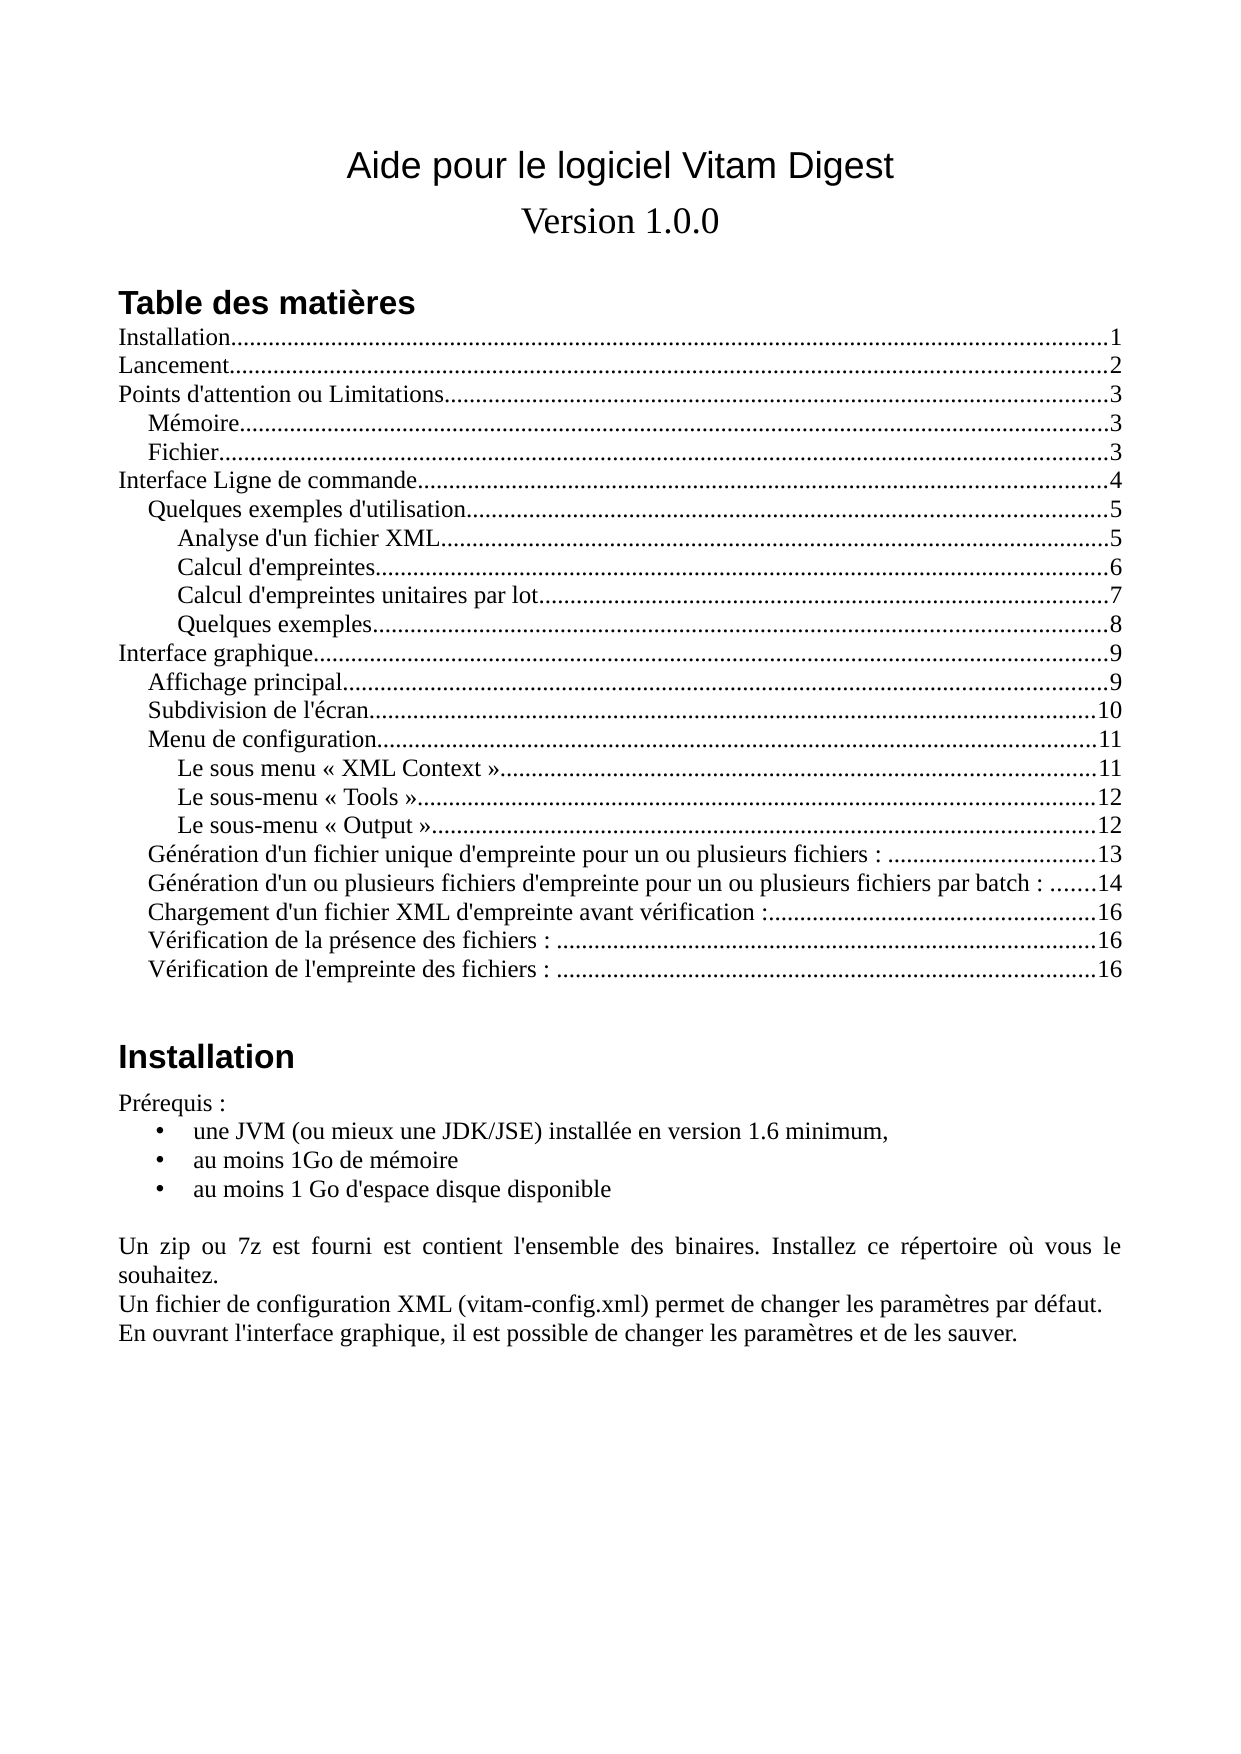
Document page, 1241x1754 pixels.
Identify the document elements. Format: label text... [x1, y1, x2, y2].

text Le sous menu « XML Context » 11 [177, 753, 1122, 782]
text Le sous-menu « Output » 12 [177, 810, 1122, 839]
text Un fichier de configuration XML (vitam-config.xml) permet de changer les paramètres par défaut. [118, 1289, 1122, 1318]
text Vérification de la présence des fichiers : 16 [148, 925, 1122, 954]
text Mémoire 3 [148, 408, 1122, 437]
subtitle Installation [118, 1037, 1122, 1075]
list une JVM (ou mieux une JDK/JSE) installée en version 1.6 minimum, [156, 1116, 1122, 1145]
text Points d'attention ou Limitations 3 [118, 379, 1122, 408]
text Quelques exemples d'utilisation 5 [148, 494, 1122, 523]
text Chargement d'un fichier XML d'empreinte avant vérification : 16 [148, 897, 1122, 925]
subtitle Table des matières [118, 283, 1122, 322]
text Interface Ligne de commande 4 [118, 465, 1122, 494]
subtitle Aide pour le logiciel Vitam Digest [118, 143, 1122, 186]
text Un zip ou 7z est fourni est contient l'ensemble des binaires. Installez ce répertoire où vous le souhaitez. [118, 1231, 1122, 1289]
list au moins 1 Go d'espace disque disponible [156, 1174, 1122, 1203]
text Subdivision de l'écran 10 [148, 695, 1122, 724]
text Génération d'un ou plusieurs fichiers d'empreinte pour un ou plusieurs fichiers par batch : 14 [148, 868, 1122, 897]
text Menu de configuration 11 [148, 724, 1122, 753]
text Fichier 3 [148, 437, 1122, 465]
text Prérequis : [118, 1088, 1122, 1116]
text Installation 1 [118, 322, 1122, 350]
text Calcul d'empreintes unitaires par lot 7 [177, 580, 1122, 609]
text Affichage principal 9 [148, 667, 1122, 695]
text Génération d'un fichier unique d'empreinte pour un ou plusieurs fichiers : 13 [148, 839, 1122, 868]
text Le sous-menu « Tools » 12 [177, 782, 1122, 810]
text Version 1.0.0 [118, 199, 1122, 242]
text Calcul d'empreintes 6 [177, 552, 1122, 580]
text Vérification de l'empreinte des fichiers : 16 [148, 954, 1122, 983]
text Quelques exemples 8 [177, 609, 1122, 638]
text Lancement 2 [118, 350, 1122, 379]
text En ouvrant l'interface graphique, il est possible de changer les paramètres et de les sauver. [118, 1318, 1122, 1346]
text Interface graphique 9 [118, 638, 1122, 667]
list au moins 1Go de mémoire [156, 1145, 1122, 1174]
text Analyse d'un fichier XML 5 [177, 523, 1122, 552]
